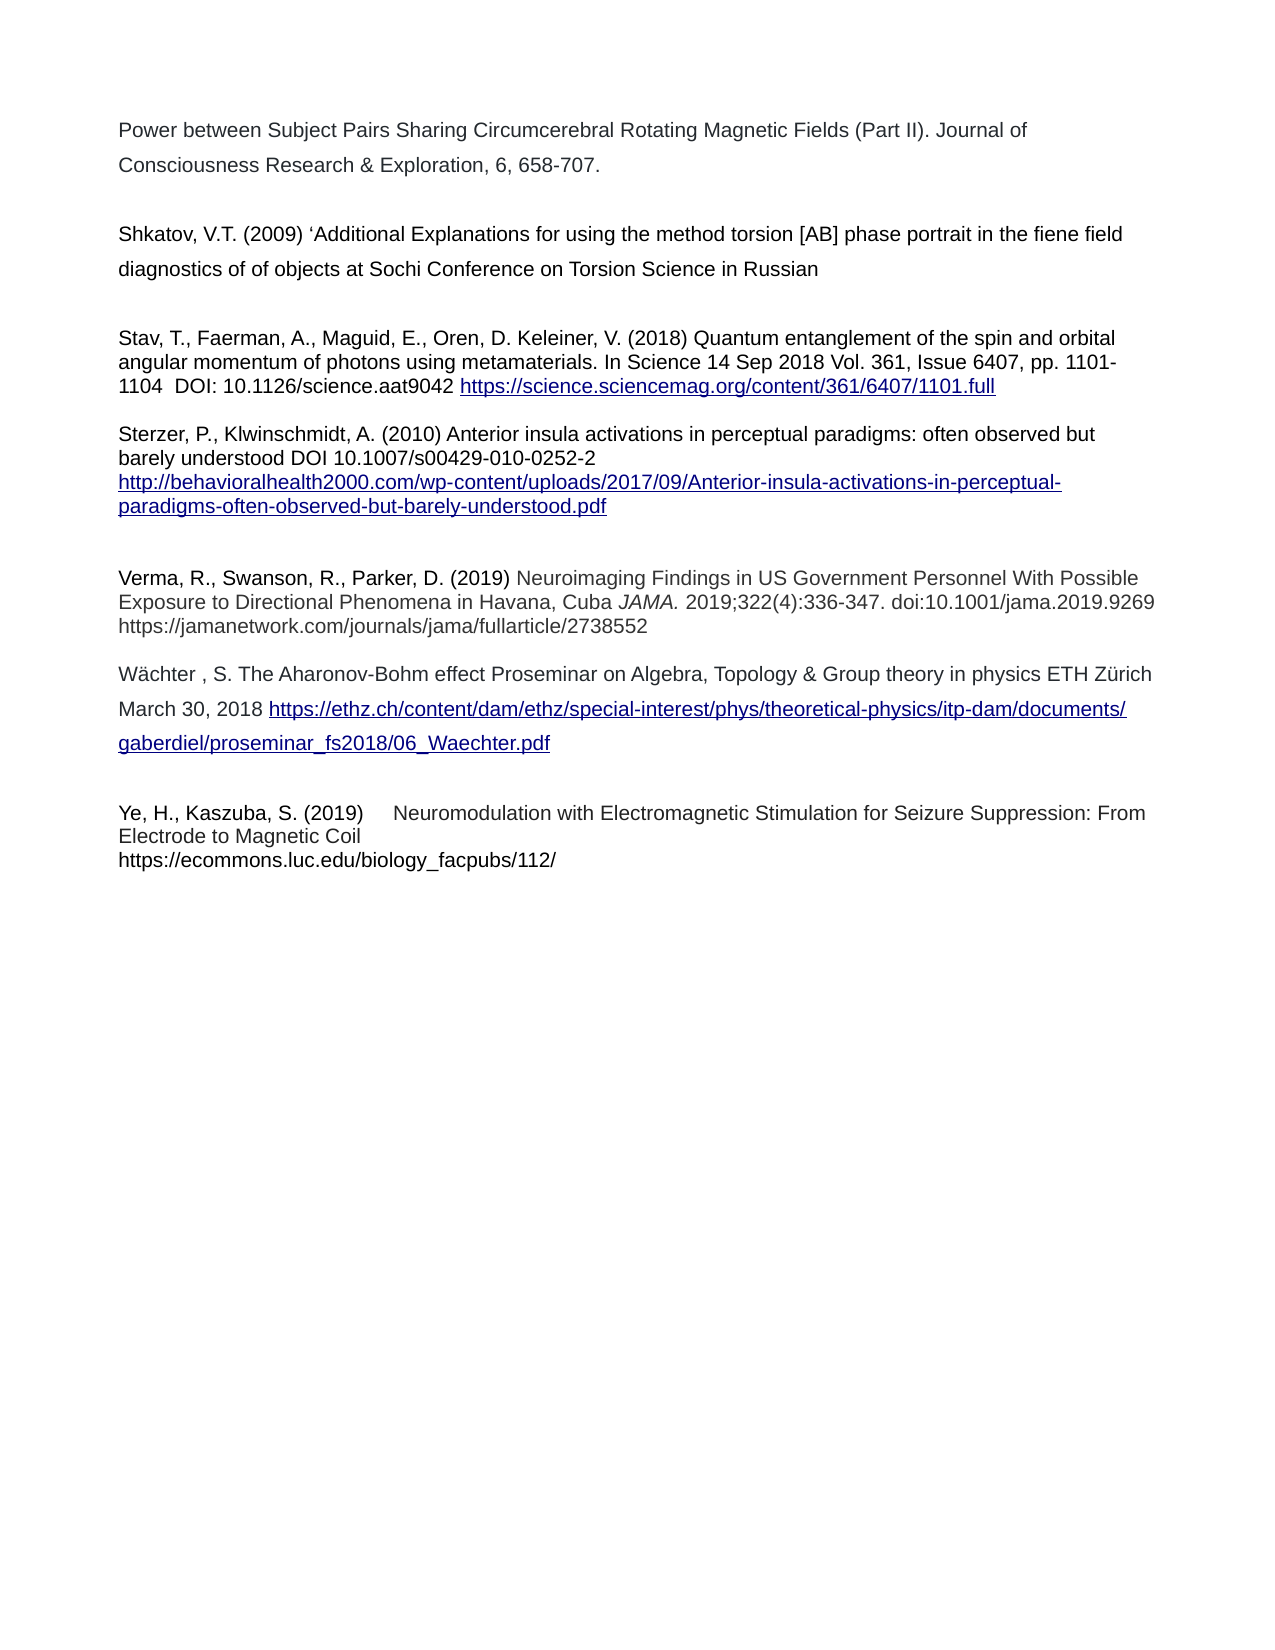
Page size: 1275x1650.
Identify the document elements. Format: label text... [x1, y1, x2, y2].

text Shkatov, V.T. (2009) ‘Additional Explanations for using the method torsion [AB] phase portrait in the fiene field diagnostics of of objects at Sochi Conference on Torsion Science in Russian [118, 222, 1157, 281]
text Power between Subject Pairs Sharing Circumcerebral Rotating Magnetic Fields (Part II). Journal of Consciousness Research & Exploration, 6, 658-707. [118, 118, 1157, 177]
text Wächter , S. The Aharonov-Bohm effect Proseminar on Algebra, Topology & Group theory in physics ETH Zürich March 30, 2018 https://ethz.ch/content/dam/ethz/special-interest/phys/theoretical-physics/itp-dam/documents/gaberdiel/proseminar_fs2018/06_Waechter.pdf [118, 662, 1157, 755]
text Verma, R., Swanson, R., Parker, D. (2019) Neuroimaging Findings in US Government Personnel With Possible Exposure to Directional Phenomena in Havana, Cuba JAMA. 2019;322(4):336-347. doi:10.1001/jama.2019.9269 https://jamanetwork.com/journals/jama/fullarticle/2738552 [118, 566, 1157, 638]
text Sterzer, P., Klwinschmidt, A. (2010) Anterior insula activations in perceptual paradigms: often observed but barely understood DOI 10.1007/s00429-010-0252-2 http://behavioralhealth2000.com/wp-content/uploads/2017/09/Anterior-insula-activations-in-perceptual-paradigms-often-observed-but-barely-understood.pdf [118, 422, 1157, 518]
text Stav, T., Faerman, A., Maguid, E., Oren, D. Keleiner, V. (2018) Quantum entanglement of the spin and orbital angular momentum of photons using metamaterials. In Science 14 Sep 2018 Vol. 361, Issue 6407, pp. 1101-1104 DOI: 10.1126/science.aat9042 https://science.sciencemag.org/content/361/6407/1101.full [118, 326, 1157, 398]
text Ye, H., Kaszuba, S. (2019) Neuromodulation with Electromagnetic Stimulation for Seizure Suppression: From Electrode to Magnetic Coil [118, 800, 1157, 848]
text https://ecommons.luc.edu/biology_facpubs/112/ [118, 848, 1157, 872]
